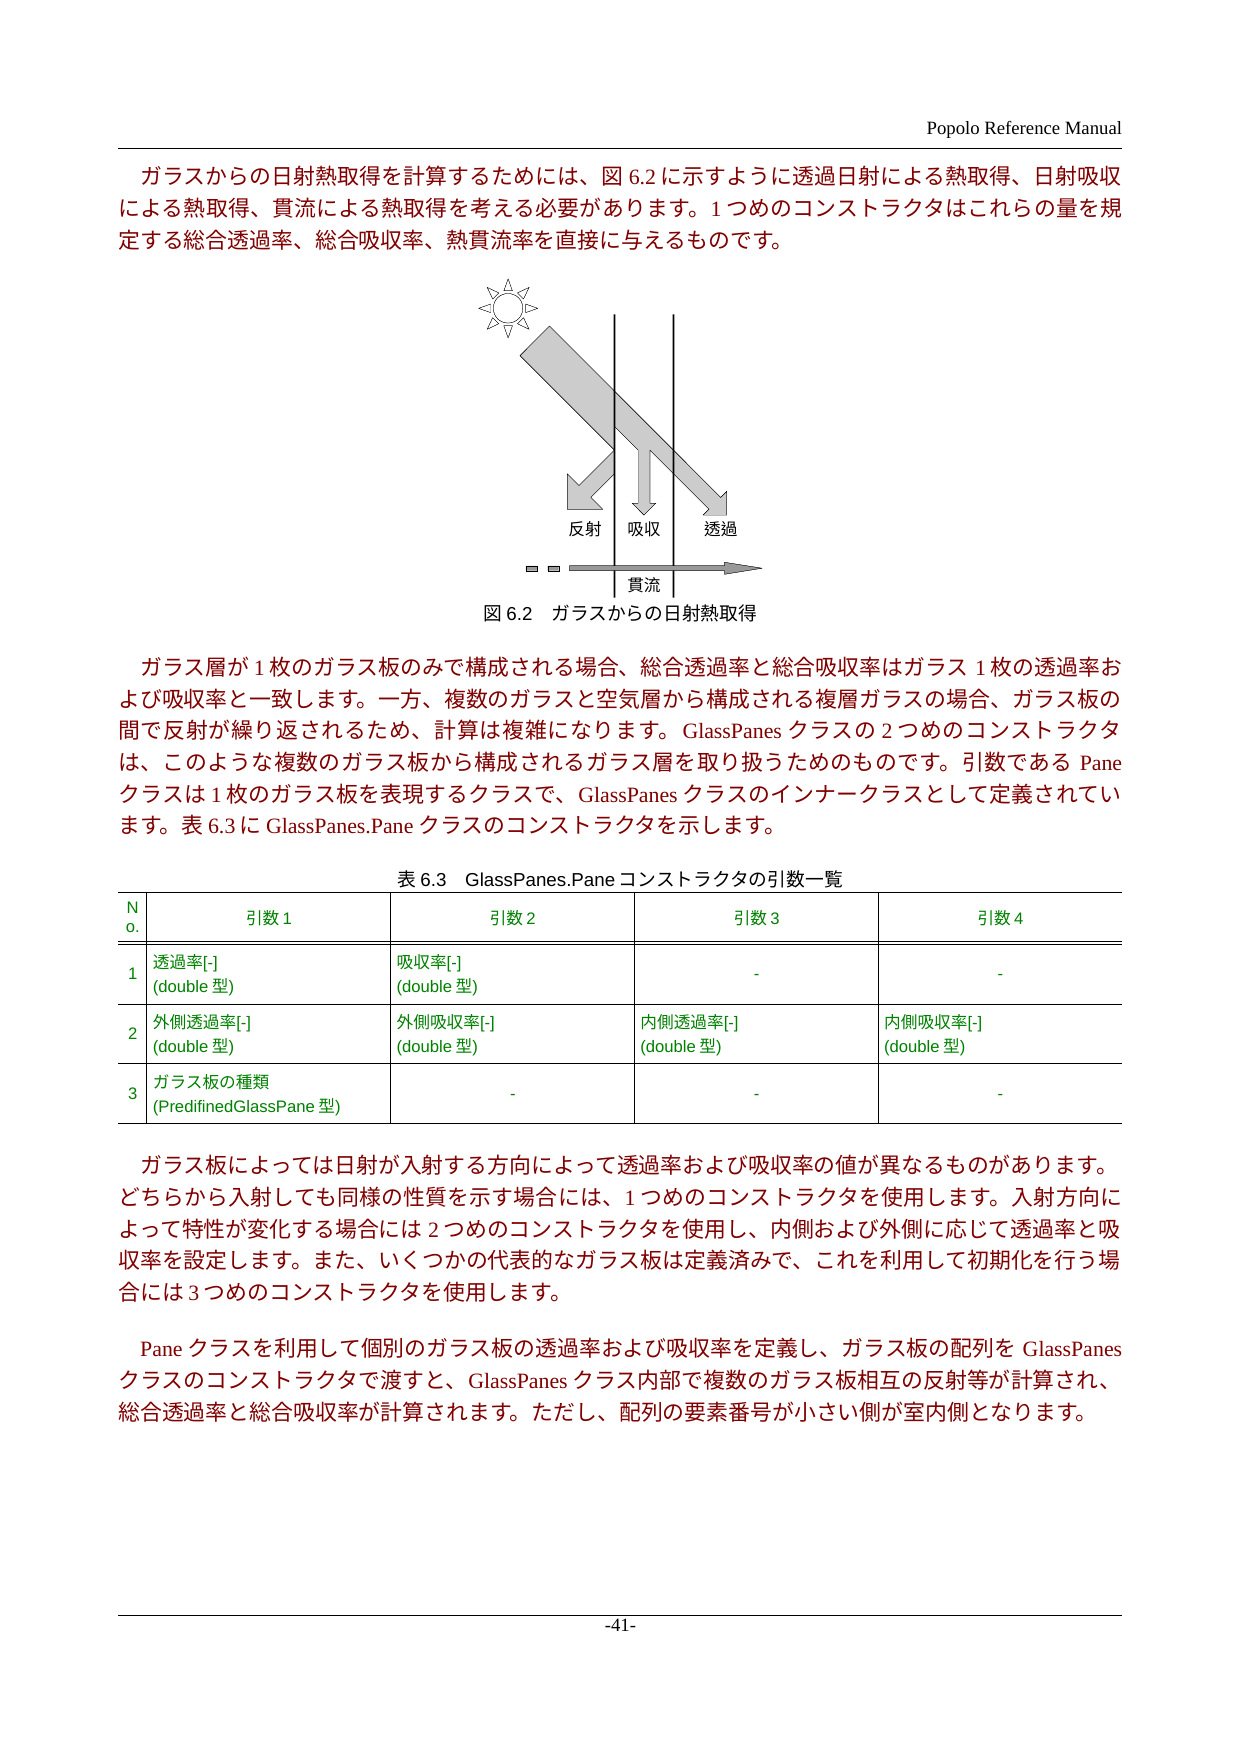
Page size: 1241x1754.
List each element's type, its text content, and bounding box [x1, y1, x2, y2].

table_header No. [118, 893, 146, 941]
table_header 引数1 [147, 893, 390, 941]
table_cell - [879, 1064, 1122, 1123]
table_cell 外側透過率[-] (double型) [147, 1005, 390, 1063]
table_cell - [635, 1064, 878, 1123]
text ガラスからの日射熱取得を計算するためには、図6.2に示すように透過日射による熱取得、日射吸収による熱取得、貫流による熱取得を考える必要があります。1つめのコンストラクタはこれらの量を規定する総合透過率、総合吸収率、熱貫流率を直接に与えるものです。 [118, 159, 1122, 254]
table_header 引数4 [879, 893, 1122, 941]
text Paneクラスを利用して個別のガラス板の透過率および吸収率を定義し、ガラス板の配列をGlassPanesクラスのコンストラクタで渡すと、GlassPanesクラス内部で複数のガラス板相互の反射等が計算され、総合透過率と総合吸収率が計算されます。ただし、配列の要素番号が小さい側が室内側となります。 [118, 1331, 1122, 1426]
table_cell - [879, 945, 1122, 1003]
table_cell - [635, 945, 878, 1003]
text 図6.2 ガラスからの日射熱取得 [478, 279, 762, 626]
table_cell 1 [118, 945, 146, 1003]
table_cell 透過率[-] (double型) [147, 945, 390, 1003]
table_header 引数2 [391, 893, 634, 941]
table_cell 吸収率[-] (double型) [391, 945, 634, 1003]
text ガラス板によっては日射が入射する方向によって透過率および吸収率の値が異なるものがあります。どちらから入射しても同様の性質を示す場合には、1つめのコンストラクタを使用します。入射方向によって特性が変化する場合には2つめのコンストラクタを使用し、内側および外側に応じて透過率と吸収率を設定します。また、いくつかの代表的なガラス板は定義済みで、これを利用して初期化を行う場合には3つめのコンストラクタを使用します。 [118, 1148, 1122, 1307]
text 表6.3 GlassPanes.Paneコンストラクタの引数一覧 [118, 864, 1122, 892]
table_cell 内側吸収率[-] (double型) [879, 1005, 1122, 1063]
table_header 引数3 [635, 893, 878, 941]
table_cell 2 [118, 1005, 146, 1063]
table_cell 内側透過率[-] (double型) [635, 1005, 878, 1063]
table_cell ガラス板の種類 (PredifinedGlassPane型) [147, 1064, 390, 1123]
table_cell 外側吸収率[-] (double型) [391, 1005, 634, 1063]
text ガラス層が1枚のガラス板のみで構成される場合、総合透過率と総合吸収率はガラス1枚の透過率および吸収率と一致します。一方、複数のガラスと空気層から構成される複層ガラスの場合、ガラス板の間で反射が繰り返されるため、計算は複雑になります。GlassPanesクラスの2つめのコンストラクタは、このような複数のガラス板から構成されるガラス層を取り扱うためのものです。引数であるPaneクラスは1枚のガラス板を表現するクラスで、GlassPanesクラスのインナークラスとして定義されています。表6.3にGlassPanes.Paneクラスのコンストラクタを示します。 [118, 650, 1122, 840]
table_cell 3 [118, 1064, 146, 1123]
table_cell - [391, 1064, 634, 1123]
